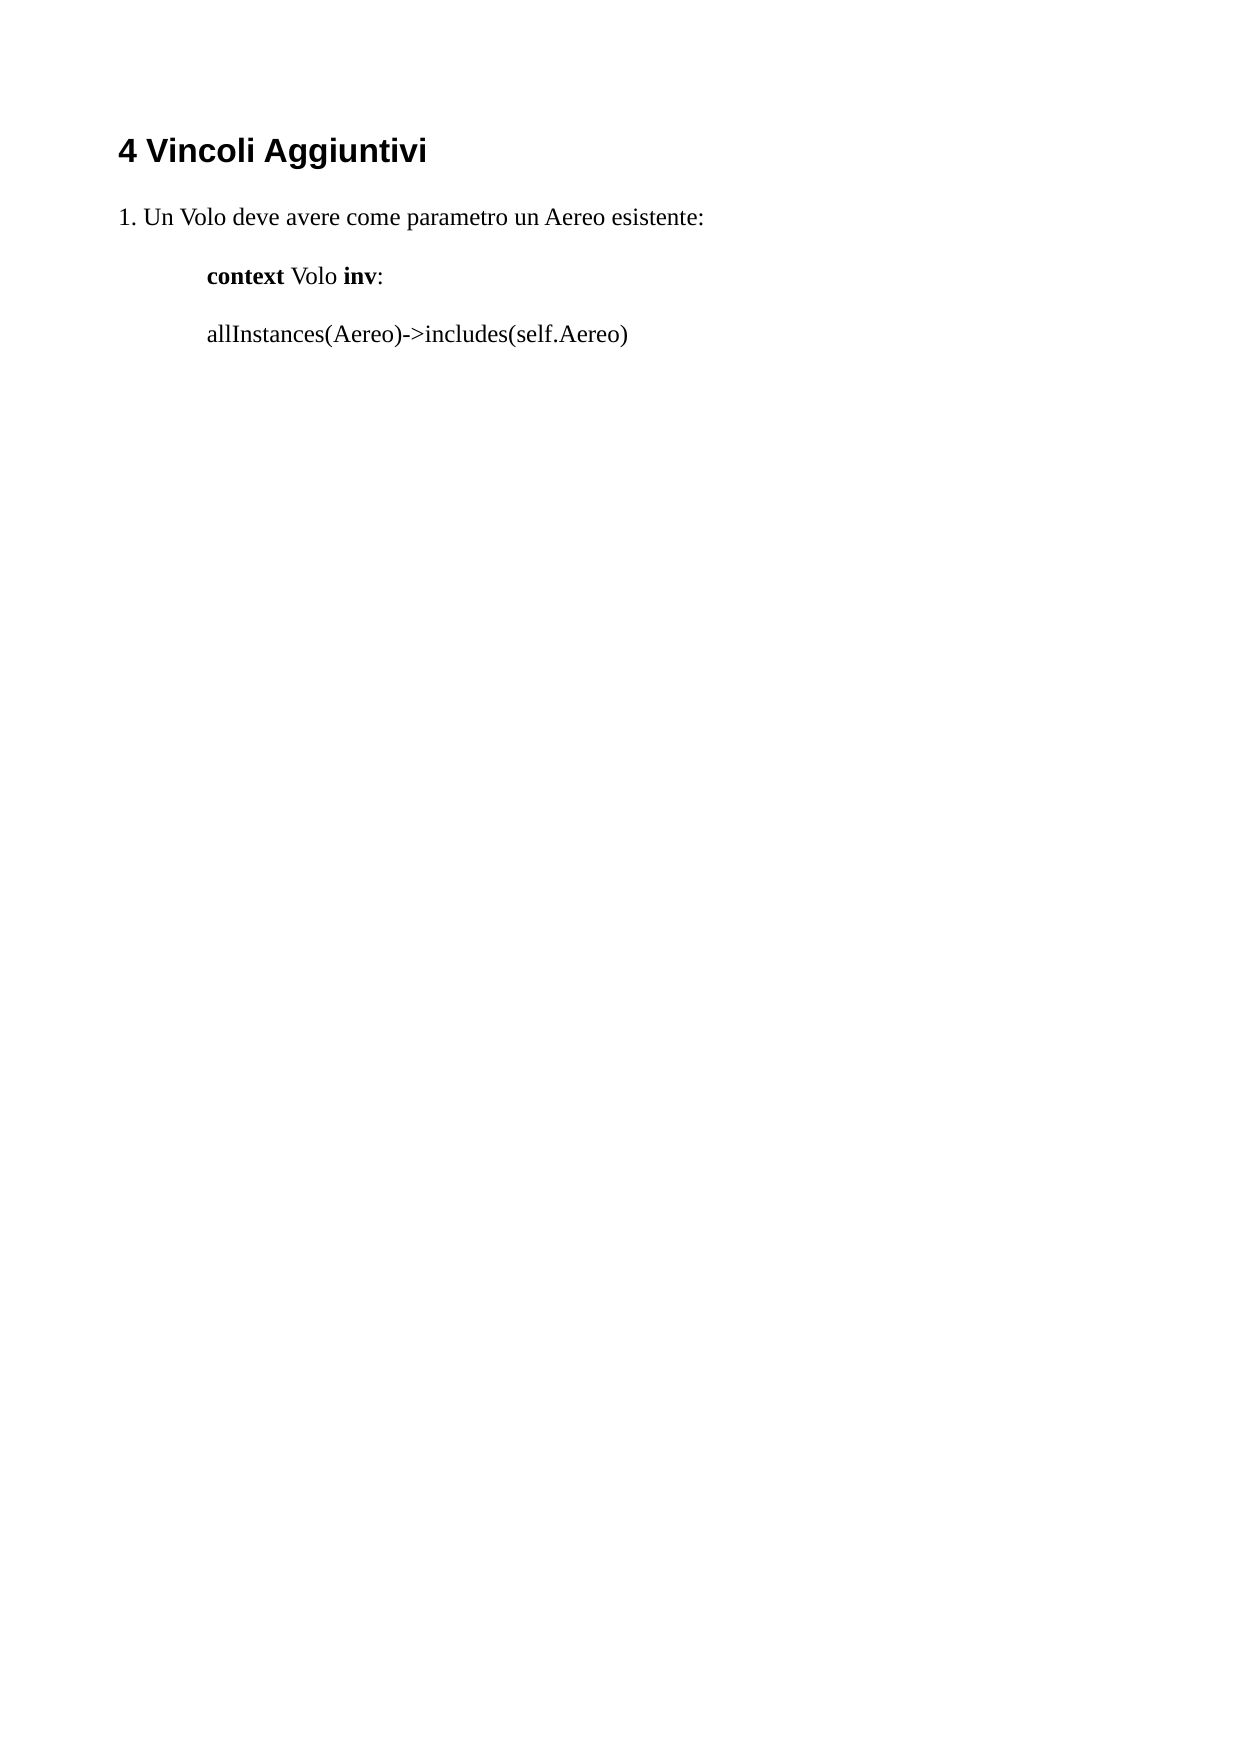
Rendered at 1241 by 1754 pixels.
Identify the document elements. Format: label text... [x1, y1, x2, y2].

subtitle 4 Vincoli Aggiuntivi [118, 131, 1122, 169]
subtitle 1. Un Volo deve avere come parametro un Aereo esistente: [118, 202, 1122, 231]
subtitle context Volo inv: [118, 261, 1122, 290]
subtitle allInstances(Aereo)->includes(self.Aereo) [118, 319, 1122, 348]
